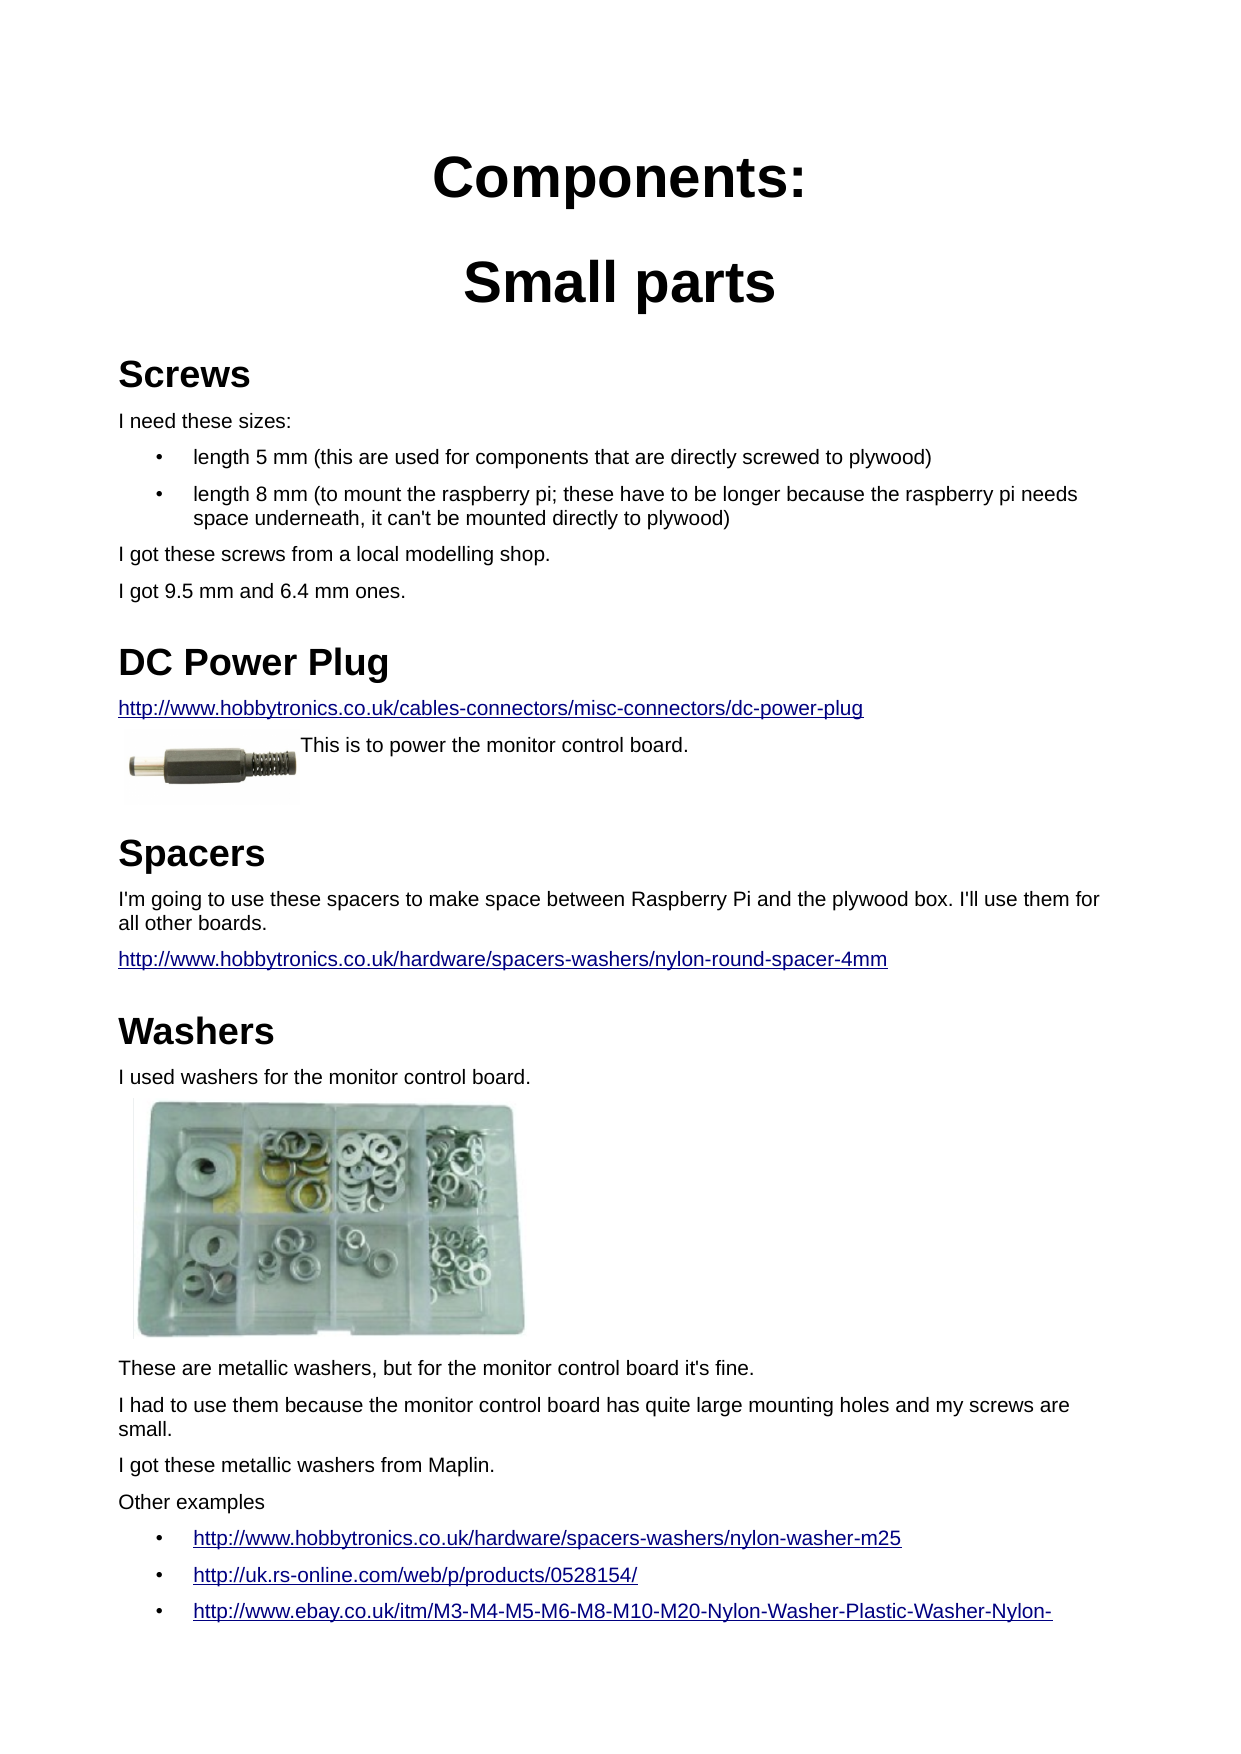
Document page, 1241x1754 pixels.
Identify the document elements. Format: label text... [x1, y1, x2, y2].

text I had to use them because the monitor control board has quite large mounting holes and my screws are small. [118, 1393, 1122, 1441]
picture [133, 1098, 530, 1339]
text http://www.hobbytronics.co.uk/cables-connectors/misc-connectors/dc-power-plug [118, 696, 1122, 720]
text I used washers for the monitor control board. [118, 1064, 1122, 1088]
list length 8 mm (to mount the raspberry pi; these have to be longer because the raspberry pi needs space underneath, it can't be mounted directly to plywood) [156, 481, 1122, 529]
text I got these metallic washers from Maplin. [118, 1453, 1122, 1477]
text I got these screws from a local modelling shop. [118, 542, 1122, 566]
subtitle Screws [118, 352, 1122, 396]
text I'm going to use these spacers to make space between Raspberry Pi and the plywood box. I'll use them for all other boards. [118, 887, 1122, 934]
list length 5 mm (this are used for components that are directly screwed to plywood) [156, 445, 1122, 469]
title Small parts [118, 248, 1122, 315]
text This is to power the monitor control board. [300, 732, 1122, 756]
title Components: [118, 143, 1122, 210]
list http://www.ebay.co.uk/itm/M3-M4-M5-M6-M8-M10-M20-Nylon-Washer-Plastic-Washer-Nylon- [156, 1599, 1122, 1623]
picture [123, 729, 300, 805]
text http://www.hobbytronics.co.uk/hardware/spacers-washers/nylon-round-spacer-4mm [118, 947, 1122, 971]
subtitle Washers [118, 1008, 1122, 1052]
text I need these sizes: [118, 408, 1122, 432]
list http://uk.rs-online.com/web/p/products/0528154/ [156, 1563, 1122, 1587]
text These are metallic washers, but for the monitor control board it's fine. [118, 1356, 1122, 1380]
list http://www.hobbytronics.co.uk/hardware/spacers-washers/nylon-washer-m25 [156, 1526, 1122, 1550]
text Other examples [118, 1489, 1122, 1513]
text I got 9.5 mm and 6.4 mm ones. [118, 578, 1122, 602]
subtitle Spacers [118, 830, 1122, 874]
subtitle DC Power Plug [118, 640, 1122, 683]
